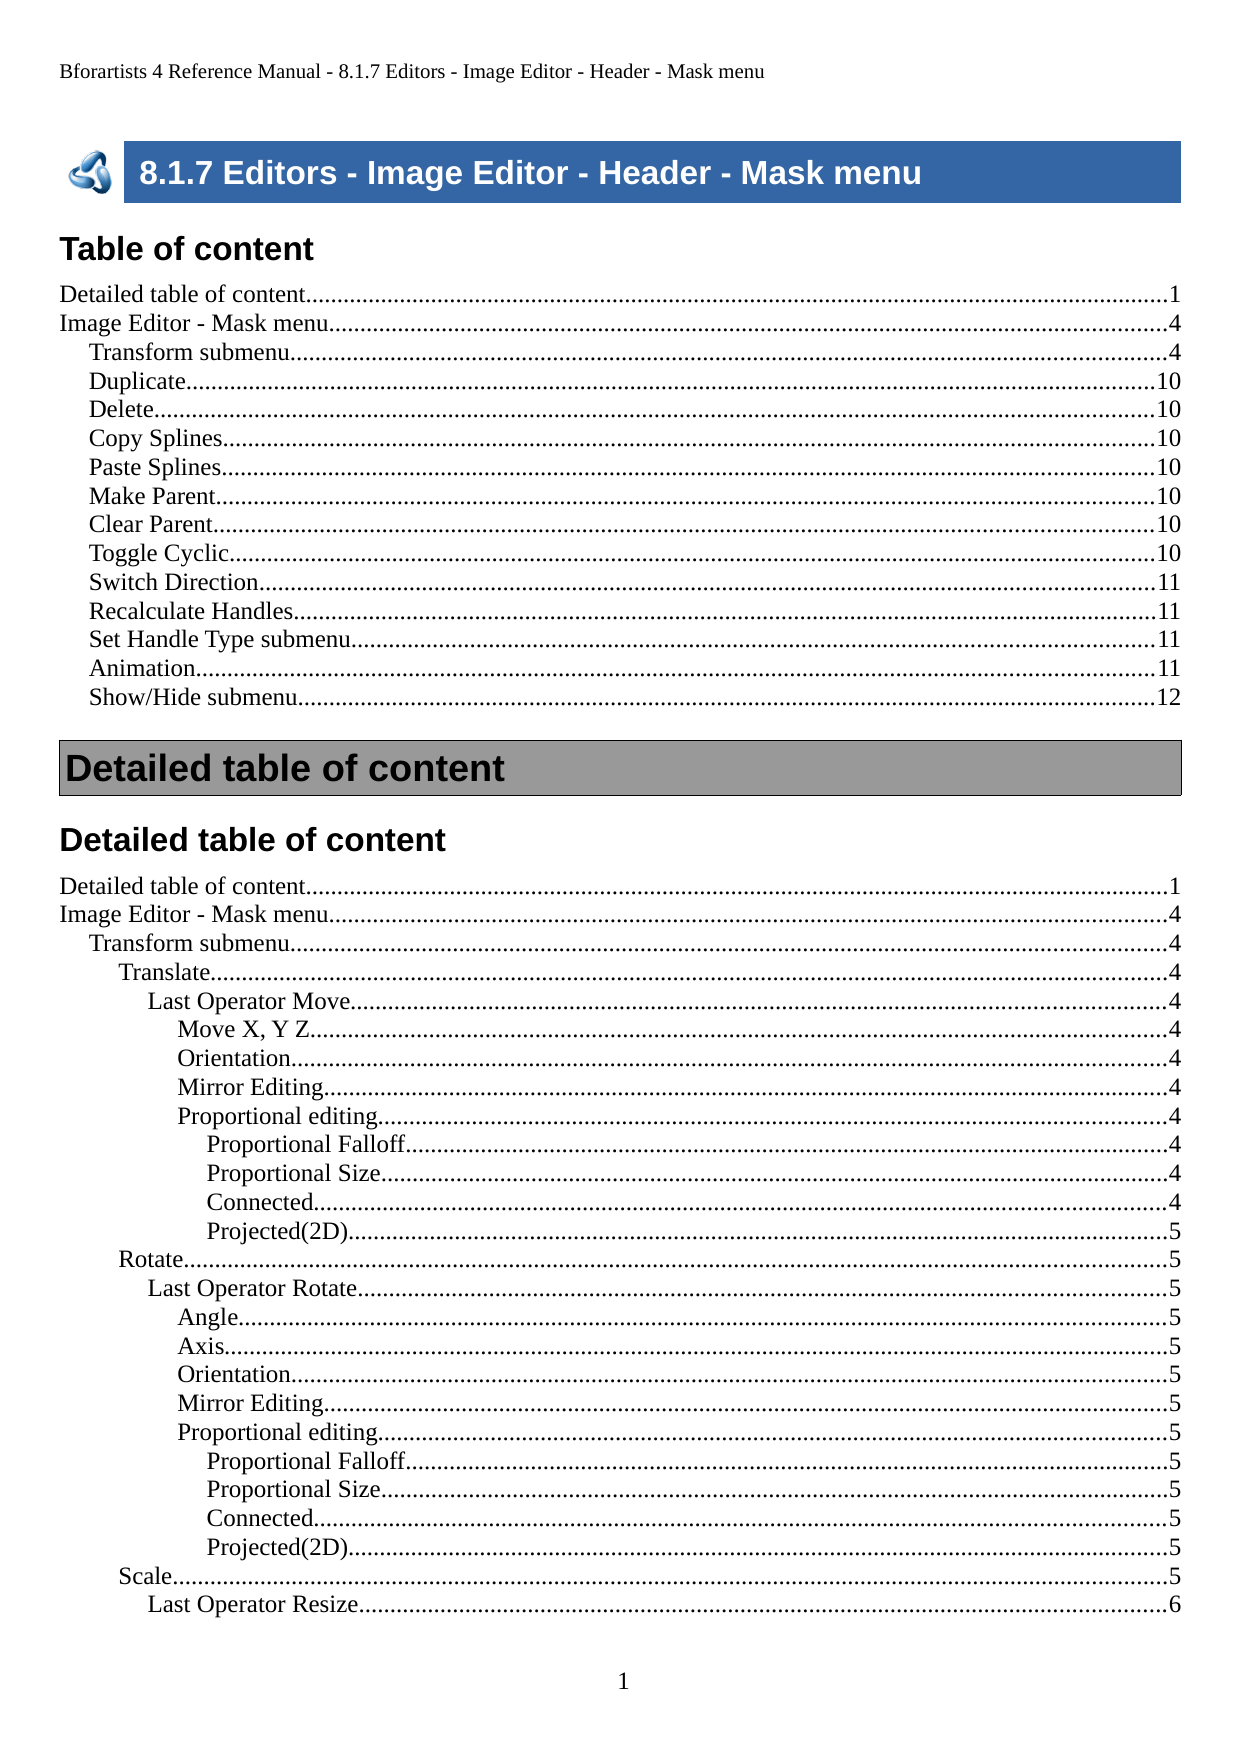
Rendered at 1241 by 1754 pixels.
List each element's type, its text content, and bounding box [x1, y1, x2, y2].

text Projected(2D) 5 [206, 1216, 1181, 1244]
text Last Operator Move 4 [147, 986, 1181, 1014]
text Switch Direction 11 [88, 567, 1181, 596]
text Mirror Editing 4 [177, 1072, 1181, 1101]
text Connected 5 [206, 1503, 1181, 1532]
text Proportional Size 4 [206, 1158, 1181, 1187]
text Proportional editing 4 [177, 1101, 1181, 1129]
text Projected(2D) 5 [206, 1532, 1181, 1561]
table_header [59, 141, 124, 203]
text Image Editor - Mask menu 4 [59, 308, 1181, 337]
text Orientation 4 [177, 1043, 1181, 1072]
text Angle 5 [177, 1302, 1181, 1331]
text Translate 4 [118, 957, 1181, 986]
text Clear Parent 10 [88, 509, 1181, 538]
text Transform submenu 4 [88, 928, 1181, 957]
text Rotate 5 [118, 1244, 1181, 1273]
text Last Operator Rotate 5 [147, 1273, 1181, 1302]
text Scale 5 [118, 1561, 1181, 1589]
text Delete 10 [88, 394, 1181, 423]
picture [65, 147, 114, 197]
subtitle Detailed table of content [59, 820, 1181, 858]
text Last Operator Resize 6 [147, 1589, 1181, 1618]
text Copy Splines 10 [88, 423, 1181, 452]
text Proportional Falloff 5 [206, 1446, 1181, 1474]
text Image Editor - Mask menu 4 [59, 899, 1181, 928]
text Toggle Cyclic 10 [88, 538, 1181, 567]
text Make Parent 10 [88, 481, 1181, 509]
text Mirror Editing 5 [177, 1388, 1181, 1417]
text Detailed table of content 1 [59, 871, 1181, 899]
table_header Detailed table of content [60, 741, 1181, 795]
text Move X, Y Z 4 [177, 1014, 1181, 1043]
text Duplicate 10 [88, 366, 1181, 394]
text Orientation 5 [177, 1359, 1181, 1388]
text Proportional Falloff 4 [206, 1129, 1181, 1158]
subtitle Table of content [59, 228, 1181, 267]
text Detailed table of content 1 [59, 279, 1181, 308]
text Connected 4 [206, 1187, 1181, 1216]
text Axis 5 [177, 1331, 1181, 1359]
text Paste Splines 10 [88, 452, 1181, 481]
text Recalculate Handles 11 [88, 596, 1181, 624]
text Proportional Size 5 [206, 1474, 1181, 1503]
text Proportional editing 5 [177, 1417, 1181, 1446]
text Set Handle Type submenu 11 [88, 624, 1181, 653]
table_header 8.1.7 Editors - Image Editor - Header - Mask menu [124, 141, 1181, 203]
text Animation 11 [88, 653, 1181, 682]
text Show/Hide submenu 12 [88, 682, 1181, 711]
text Transform submenu 4 [88, 337, 1181, 366]
